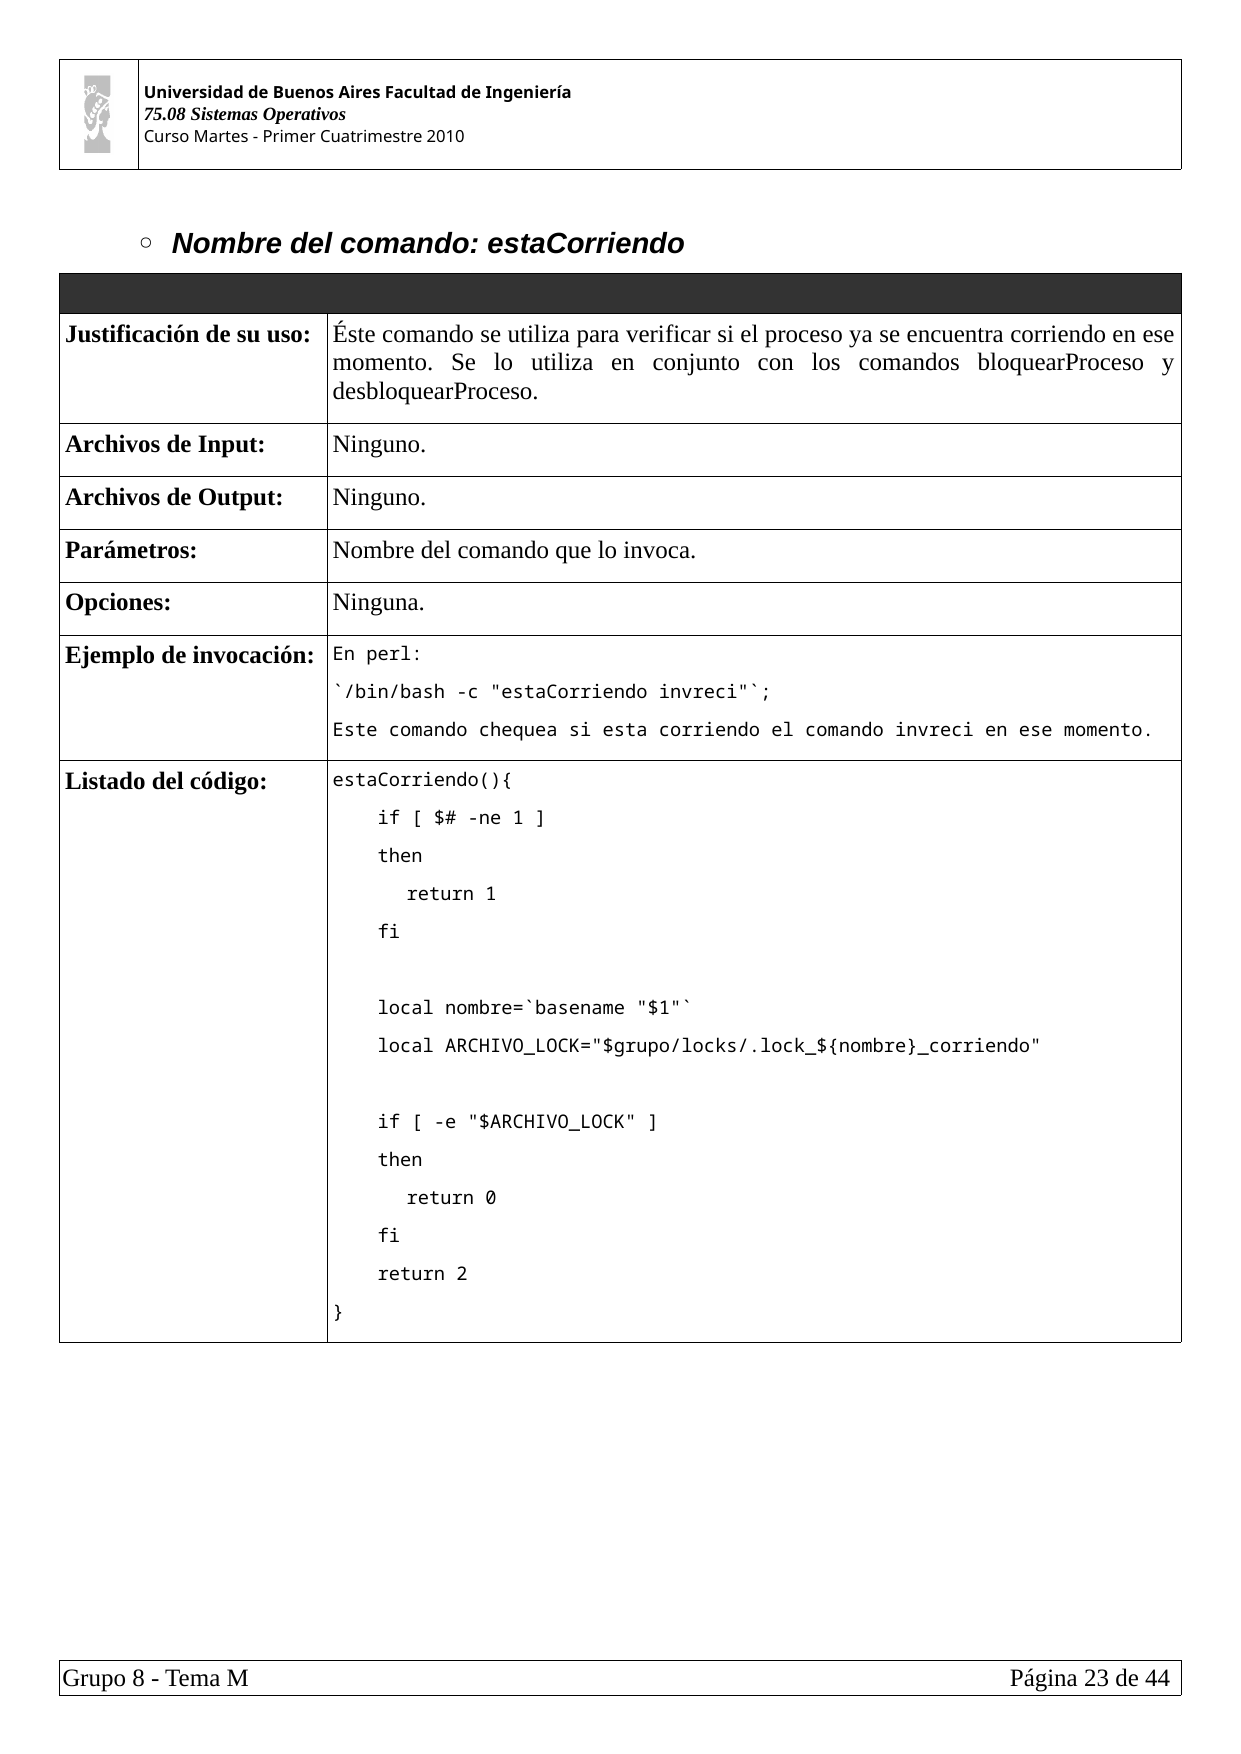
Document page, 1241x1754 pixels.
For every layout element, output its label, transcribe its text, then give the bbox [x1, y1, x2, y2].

table_cell estaCorriendo(){ if [ $# -ne 1 ] then return 1 fi local nombre=`basename "$1"` local ARCHIVO_LOCK="$grupo/locks/.lock_${nombre}_corriendo" if [ -e "$ARCHIVO_LOCK" ] then return 0 fi return 2 } [328, 761, 1181, 1342]
table_cell Éste comando se utiliza para verificar si el proceso ya se encuentra corriendo en ese momento. Se lo utiliza en conjunto con los comandos bloquearProceso y desbloquearProceso. [328, 314, 1181, 423]
table_cell Ejemplo de invocación: [60, 636, 327, 760]
table_cell Ninguno. [328, 424, 1181, 476]
table_cell Opciones: [60, 583, 327, 634]
table_cell Listado del código: [60, 761, 327, 1342]
table_header [60, 274, 1181, 313]
table_cell Ninguno. [328, 477, 1181, 529]
table_cell Justificación de su uso: [60, 314, 327, 423]
table_cell Archivos de Input: [60, 424, 327, 476]
table_cell En perl: `/bin/bash -c "estaCorriendo invreci"`; Este comando chequea si esta corriendo el comando invreci en ese momento. [328, 636, 1181, 760]
table_cell Archivos de Output: [60, 477, 327, 529]
table_cell Ninguna. [328, 583, 1181, 634]
picture [83, 73, 114, 155]
subtitle Nombre del comando: estaCorriendo [134, 226, 1181, 260]
table_cell Nombre del comando que lo invoca. [328, 530, 1181, 582]
table_cell Parámetros: [60, 530, 327, 582]
